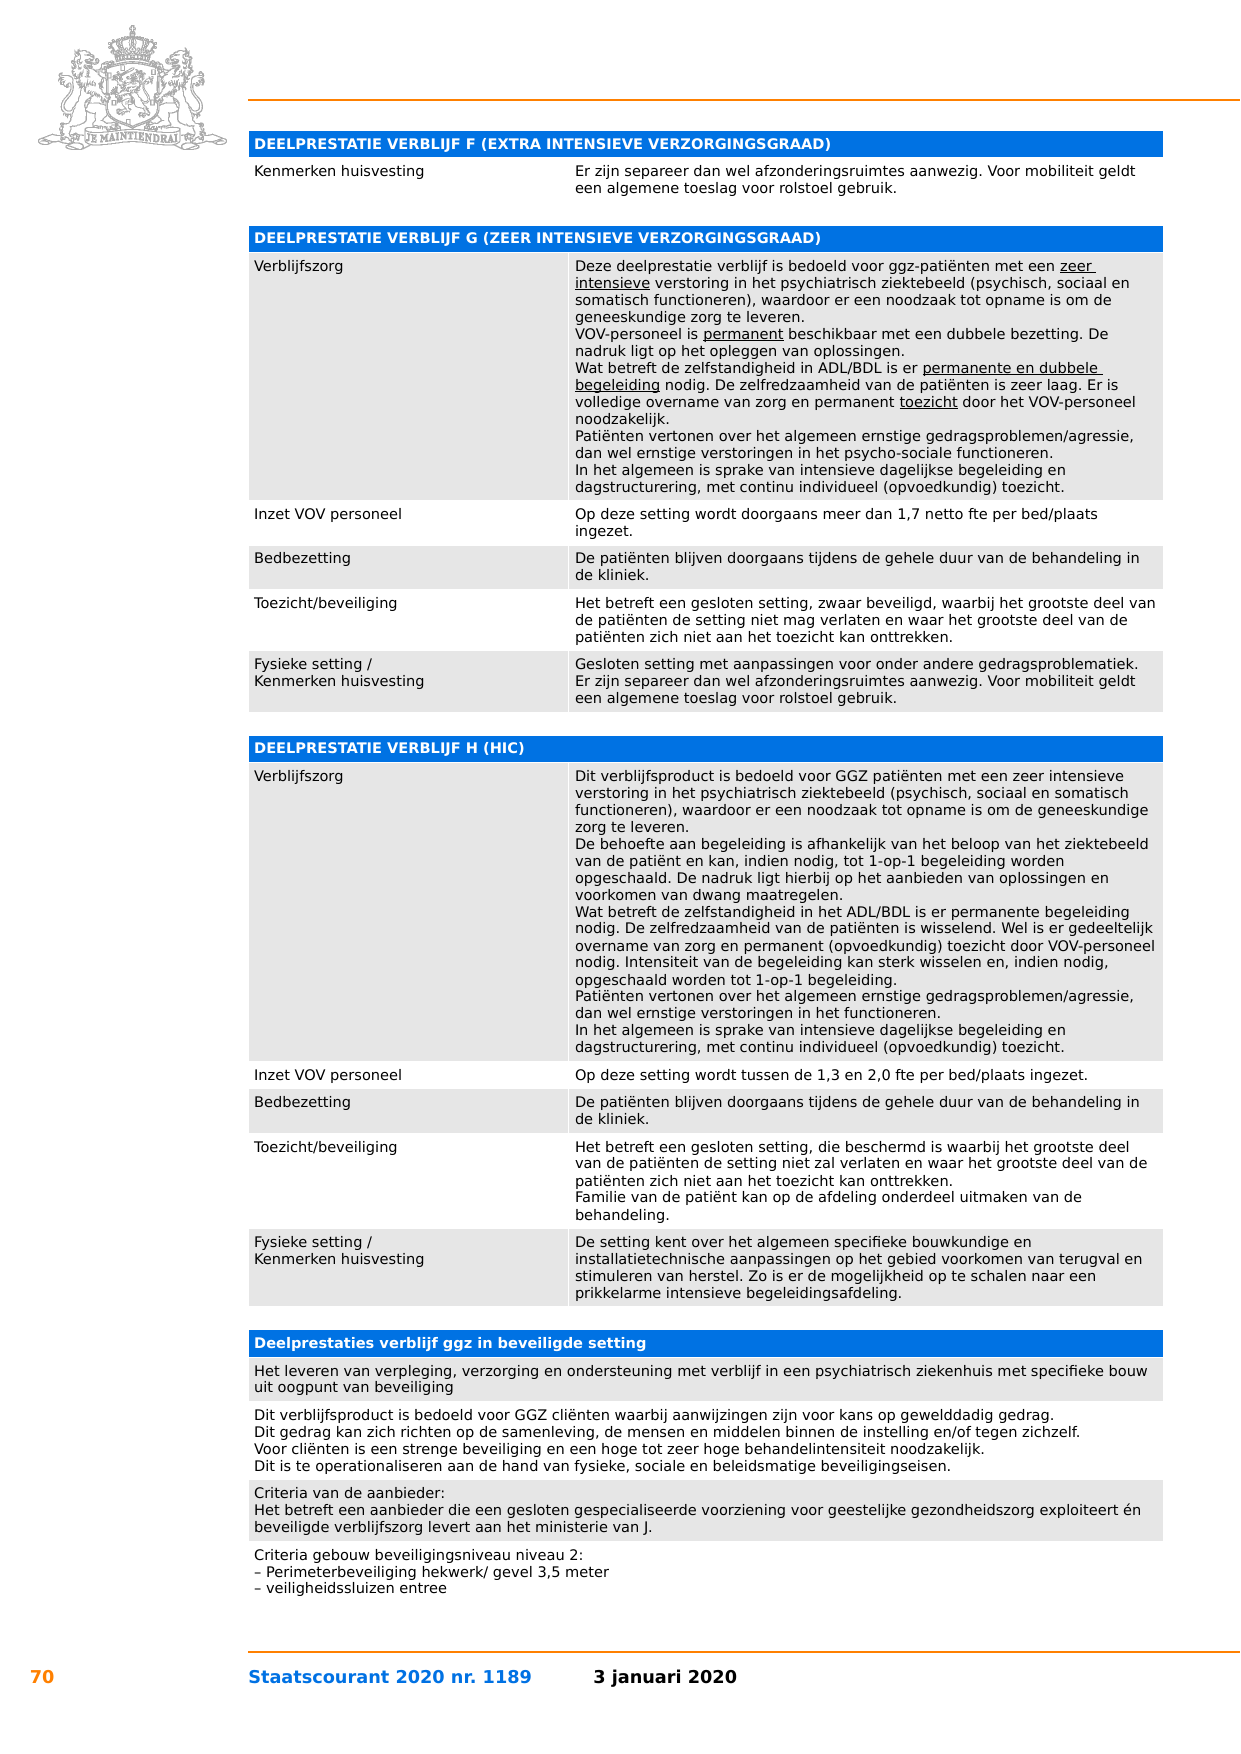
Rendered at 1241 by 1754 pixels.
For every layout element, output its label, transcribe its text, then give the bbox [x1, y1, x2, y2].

picture [38, 25, 227, 150]
table_cell De patiënten blijven doorgaans tijdens de gehele duur van de behandeling in de kliniek. [569, 1089, 1163, 1133]
table_cell Het betreft een gesloten setting, zwaar beveiligd, waarbij het grootste deel van de patiënten de setting niet mag verlaten en waar het grootste deel van de patiënten zich niet aan het toezicht kan onttrekken. [569, 590, 1163, 650]
table_cell Het betreft een gesloten setting, die beschermd is waarbij het grootste deel van de patiënten de setting niet zal verlaten en waar het grootste deel van de patiënten zich niet aan het toezicht kan onttrekken. Familie van de patiënt kan op de afdeling onderdeel uitmaken van de behandeling. [569, 1134, 1163, 1228]
table_cell Gesloten setting met aanpassingen voor onder andere gedragsproblematiek. Er zijn separeer dan wel afzonderingsruimtes aanwezig. Voor mobiliteit geldt een algemene toeslag voor rolstoel gebruik. [569, 651, 1163, 712]
table_cell De setting kent over het algemeen specifieke bouwkundige en installatietechnische aanpassingen op het gebied voorkomen van terugval en stimuleren van herstel. Zo is er de mogelijkheid op te schalen naar een prikkelarme intensieve begeleidingsafdeling. [569, 1229, 1163, 1306]
table_cell Bedbezetting [249, 1089, 568, 1133]
table_header DEELPRESTATIE VERBLIJF G (ZEER INTENSIEVE VERZORGINGSGRAAD) [249, 226, 1163, 252]
table_cell Het leveren van verpleging, verzorging en ondersteuning met verblijf in een psychiatrisch ziekenhuis met specifieke bouw uit oogpunt van beveiliging [249, 1358, 1163, 1401]
table_cell De patiënten blijven doorgaans tijdens de gehele duur van de behandeling in de kliniek. [569, 546, 1163, 589]
table_cell Dit verblijfsproduct is bedoeld voor GGZ cliënten waarbij aanwijzingen zijn voor kans op gewelddadig gedrag. Dit gedrag kan zich richten op de samenleving, de mensen en middelen binnen de instelling en/of tegen zichzelf. Voor cliënten is een strenge beveiliging en een hoge tot zeer hoge behandelintensiteit noodzakelijk. Dit is te operationaliseren aan de hand van fysieke, sociale en beleidsmatige beveiligingseisen. [249, 1402, 1163, 1479]
table_cell Inzet VOV personeel [249, 501, 568, 544]
table_cell Toezicht/beveiliging [249, 1134, 568, 1228]
table_cell Inzet VOV personeel [249, 1062, 568, 1088]
table_cell Toezicht/beveiliging [249, 590, 568, 650]
table_cell Fysieke setting / Kenmerken huisvesting [249, 651, 568, 712]
table_header Deelprestaties verblijf ggz in beveiligde setting [249, 1330, 1163, 1357]
table_cell Kenmerken huisvesting [249, 158, 568, 202]
table_header DEELPRESTATIE VERBLIJF F (EXTRA INTENSIEVE VERZORGINGSGRAAD) [249, 131, 1163, 157]
table_cell Verblijfszorg [249, 253, 568, 500]
table_cell Op deze setting wordt tussen de 1,3 en 2,0 fte per bed/plaats ingezet. [569, 1062, 1163, 1088]
table_cell Er zijn separeer dan wel afzonderingsruimtes aanwezig. Voor mobiliteit geldt een algemene toeslag voor rolstoel gebruik. [569, 158, 1163, 202]
table_cell Deze deelprestatie verblijf is bedoeld voor ggz-patiënten met een zeer intensieve verstoring in het psychiatrisch ziektebeeld (psychisch, sociaal en somatisch functioneren), waardoor er een noodzaak tot opname is om de geneeskundige zorg te leveren. VOV-personeel is permanent beschikbaar met een dubbele bezetting. De nadruk ligt op het opleggen van oplossingen. Wat betreft de zelfstandigheid in ADL/BDL is er permanente en dubbele begeleiding nodig. De zelfredzaamheid van de patiënten is zeer laag. Er is volledige overname van zorg en permanent toezicht door het VOV-personeel noodzakelijk. Patiënten vertonen over het algemeen ernstige gedragsproblemen/agressie, dan wel ernstige verstoringen in het psycho-sociale functioneren. In het algemeen is sprake van intensieve dagelijkse begeleiding en dagstructurering, met continu individueel (opvoedkundig) toezicht. [569, 253, 1163, 500]
table_header DEELPRESTATIE VERBLIJF H (HIC) [249, 736, 1163, 762]
table_cell Dit verblijfsproduct is bedoeld voor GGZ patiënten met een zeer intensieve verstoring in het psychiatrisch ziektebeeld (psychisch, sociaal en somatisch functioneren), waardoor er een noodzaak tot opname is om de geneeskundige zorg te leveren. De behoefte aan begeleiding is afhankelijk van het beloop van het ziektebeeld van de patiënt en kan, indien nodig, tot 1-op-1 begeleiding worden opgeschaald. De nadruk ligt hierbij op het aanbieden van oplossingen en voorkomen van dwang maatregelen. Wat betreft de zelfstandigheid in het ADL/BDL is er permanente begeleiding nodig. De zelfredzaamheid van de patiënten is wisselend. Wel is er gedeeltelijk overname van zorg en permanent (opvoedkundig) toezicht door VOV-personeel nodig. Intensiteit van de begeleiding kan sterk wisselen en, indien nodig, opgeschaald worden tot 1-op-1 begeleiding. Patiënten vertonen over het algemeen ernstige gedragsproblemen/agressie, dan wel ernstige verstoringen in het functioneren. In het algemeen is sprake van intensieve dagelijkse begeleiding en dagstructurering, met continu individueel (opvoedkundig) toezicht. [569, 763, 1163, 1061]
table_cell Fysieke setting / Kenmerken huisvesting [249, 1229, 568, 1306]
table_cell Criteria gebouw beveiligingsniveau niveau 2: – Perimeterbeveiliging hekwerk/ gevel 3,5 meter – veiligheidssluizen entree [249, 1542, 1163, 1602]
table_cell Bedbezetting [249, 546, 568, 589]
table_cell Verblijfszorg [249, 763, 568, 1061]
table_cell Criteria van de aanbieder: Het betreft een aanbieder die een gesloten gespecialiseerde voorziening voor geestelijke gezondheidszorg exploiteert én beveiligde verblijfszorg levert aan het ministerie van J. [249, 1480, 1163, 1541]
table_cell Op deze setting wordt doorgaans meer dan 1,7 netto fte per bed/plaats ingezet. [569, 501, 1163, 544]
